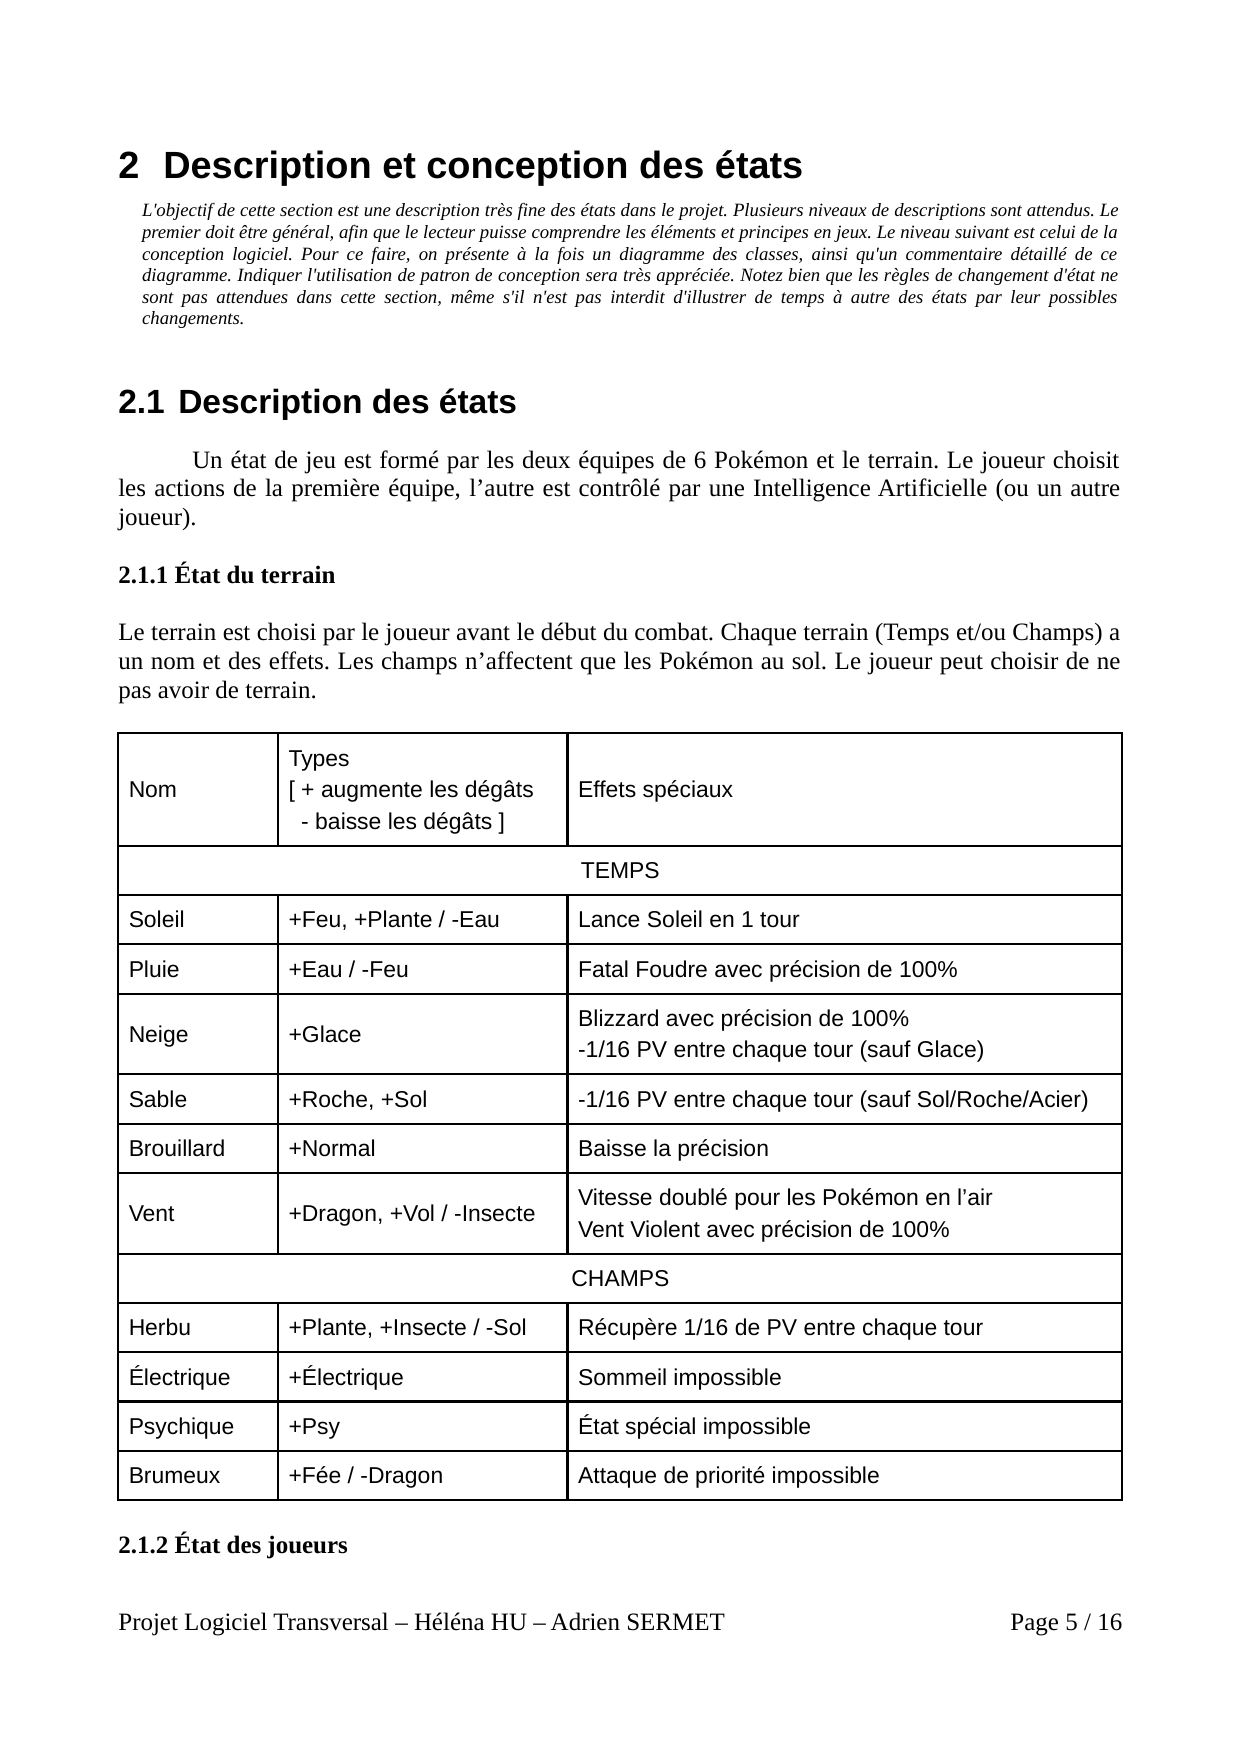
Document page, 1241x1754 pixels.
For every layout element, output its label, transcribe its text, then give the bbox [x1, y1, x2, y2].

table_cell Sommeil impossible [569, 1353, 1121, 1400]
table_cell Neige [119, 995, 277, 1073]
table_header Nom [119, 734, 277, 844]
table_cell Herbu [119, 1304, 277, 1351]
text 2.1.2 État des joueurs [118, 1530, 1122, 1558]
table_cell Pluie [119, 945, 277, 992]
table_cell +Électrique [279, 1353, 566, 1400]
table_cell Attaque de priorité impossible [569, 1452, 1121, 1499]
table_cell +Feu, +Plante / -Eau [279, 896, 566, 943]
table_cell Psychique [119, 1403, 277, 1450]
text Le terrain est choisi par le joueur avant le début du combat. Chaque terrain (Temps et/ou Champs) a un nom et des effets. Les champs n’affectent que les Pokémon au sol. Le joueur peut choisir de ne pas avoir de terrain. [118, 617, 1122, 703]
table_cell Brumeux [119, 1452, 277, 1499]
table_cell -1/16 PV entre chaque tour (sauf Sol/Roche/Acier) [569, 1075, 1121, 1122]
table_cell TEMPS [119, 847, 1121, 894]
subtitle Description et conception des états [118, 143, 1122, 187]
table_cell Vitesse doublé pour les Pokémon en l’air Vent Violent avec précision de 100% [569, 1174, 1121, 1253]
table_cell +Roche, +Sol [279, 1075, 566, 1122]
table_cell +Fée / -Dragon [279, 1452, 566, 1499]
table_cell +Plante, +Insecte / -Sol [279, 1304, 566, 1351]
table_cell Sable [119, 1075, 277, 1122]
table_cell Brouillard [119, 1125, 277, 1172]
table_cell +Normal [279, 1125, 566, 1172]
table_cell CHAMPS [119, 1255, 1121, 1302]
table_cell +Eau / -Feu [279, 945, 566, 992]
table_cell Récupère 1/16 de PV entre chaque tour [569, 1304, 1121, 1351]
subtitle Description des états [118, 382, 1122, 421]
table_cell Soleil [119, 896, 277, 943]
table_cell Fatal Foudre avec précision de 100% [569, 945, 1121, 992]
text L'objectif de cette section est une description très fine des états dans le projet. Plusieurs niveaux de descriptions sont attendus. Le premier doit être général, afin que le lecteur puisse comprendre les éléments et principes en jeux. Le niveau suivant est celui de la conception logiciel. Pour ce faire, on présente à la fois un diagramme des classes, ainsi qu'un commentaire détaillé de ce diagramme. Indiquer l'utilisation de patron de conception sera très appréciée. Notez bien que les règles de changement d'état ne sont pas attendues dans cette section, même s'il n'est pas interdit d'illustrer de temps à autre des états par leur possibles changements. [142, 199, 1122, 329]
table_cell Baisse la précision [569, 1125, 1121, 1172]
table_header Types [ + augmente les dégâts - baisse les dégâts ] [279, 734, 566, 844]
table_cell Vent [119, 1174, 277, 1253]
table_header Effets spéciaux [569, 734, 1121, 844]
table_cell +Glace [279, 995, 566, 1073]
table_cell +Psy [279, 1403, 566, 1450]
text 2.1.1 État du terrain [118, 560, 1122, 588]
table_cell Électrique [119, 1353, 277, 1400]
table_cell État spécial impossible [569, 1403, 1121, 1450]
table_cell Blizzard avec précision de 100% -1/16 PV entre chaque tour (sauf Glace) [569, 995, 1121, 1073]
table_cell +Dragon, +Vol / -Insecte [279, 1174, 566, 1253]
text Un état de jeu est formé par les deux équipes de 6 Pokémon et le terrain. Le joueur choisit les actions de la première équipe, l’autre est contrôlé par une Intelligence Artificielle (ou un autre joueur). [118, 445, 1122, 531]
table_cell Lance Soleil en 1 tour [569, 896, 1121, 943]
